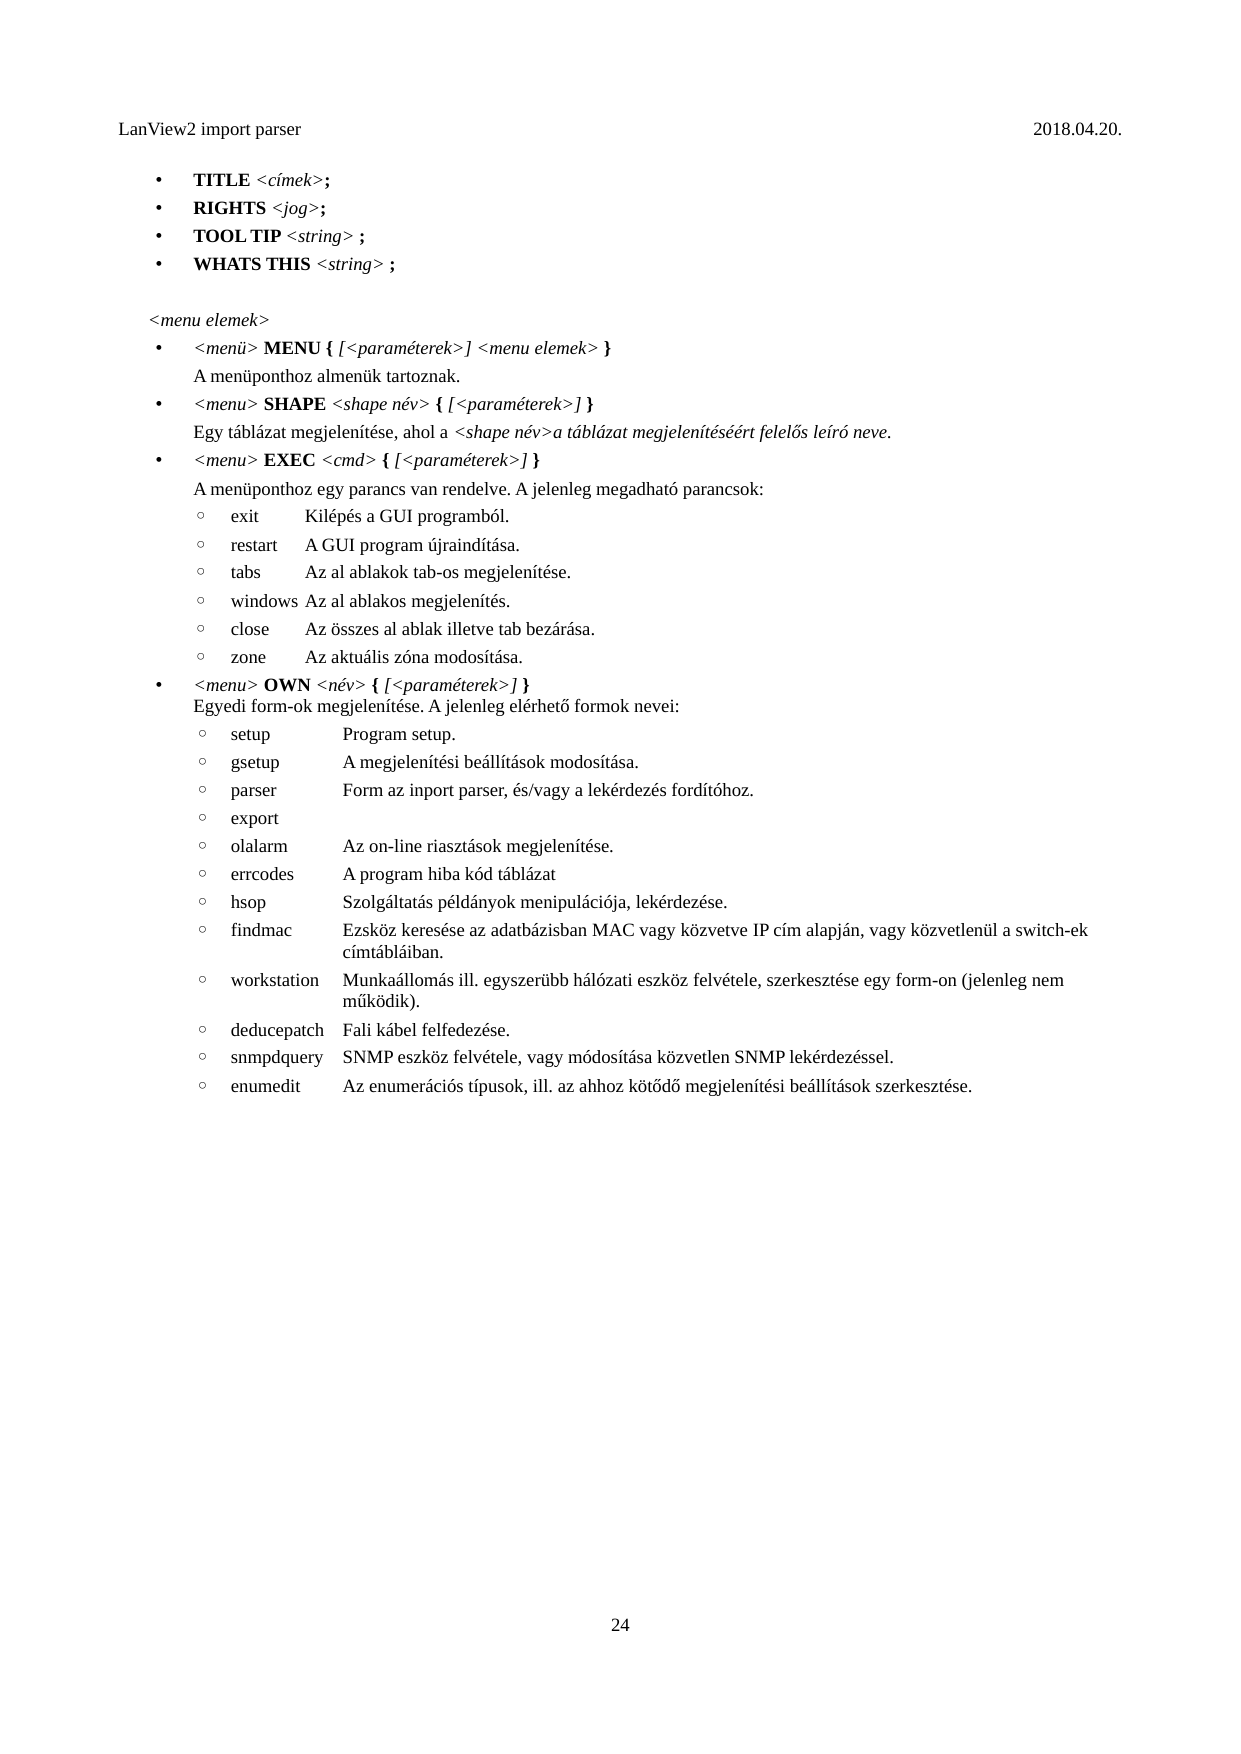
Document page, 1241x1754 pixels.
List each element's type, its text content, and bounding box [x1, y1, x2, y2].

list hsop Szolgáltatás példányok menipulációja, lekérdezése. [195, 891, 1122, 913]
list TITLE <címek>; [156, 169, 1122, 191]
list <menu> SHAPE <shape név> { [<paraméterek>] } [156, 393, 1122, 415]
list parser Form az inport parser, és/vagy a lekérdezés fordítóhoz. [195, 779, 1122, 801]
list tabs Az al ablakok tab-os megjelenítése. [193, 561, 1122, 583]
list RIGHTS <jog>; [156, 197, 1122, 219]
list <menu> OWN <név> { [<paraméterek>] } Egyedi form-ok megjelenítése. A jelenleg elérhető formok nevei: [156, 673, 1122, 717]
list workstation Munkaállomás ill. egyszerübb hálózati eszköz felvétele, szerkesztése egy form-on (jelenleg nem működik). [195, 969, 1122, 1012]
list snmpdquery SNMP eszköz felvétele, vagy módosítása közvetlen SNMP lekérdezéssel. [195, 1046, 1122, 1068]
list <menu> EXEC <cmd> { [<paraméterek>] } [156, 449, 1122, 471]
text <menu elemek> [118, 309, 1122, 331]
list close Az összes al ablak illetve tab bezárása. [193, 617, 1122, 639]
list zone Az aktuális zóna modosítása. [193, 646, 1122, 667]
list Egy táblázat megjelenítése, ahol a <shape név>a táblázat megjelenítéséért felelős leíró neve. [156, 421, 1122, 443]
list exit Kilépés a GUI programból. [193, 505, 1122, 527]
list TOOL TIP <string> ; [156, 225, 1122, 247]
list deducepatch Fali kábel felfedezése. [195, 1018, 1122, 1040]
list findmac Ezsköz keresése az adatbázisban MAC vagy közvetve IP cím alapján, vagy közvetlenül a switch-ek címtábláiban. [195, 919, 1122, 962]
list enumedit Az enumerációs típusok, ill. az ahhoz kötődő megjelenítési beállítások szerkesztése. [195, 1074, 1122, 1096]
list restart A GUI program újraindítása. [193, 533, 1122, 555]
list export [195, 807, 1122, 829]
list errcodes A program hiba kód táblázat [195, 863, 1122, 885]
list <menü> MENU { [<paraméterek>] <menu elemek> } [156, 337, 1122, 359]
list windows Az al ablakos megjelenítés. [193, 589, 1122, 611]
list A menüponthoz egy parancs van rendelve. A jelenleg megadható parancsok: [156, 477, 1122, 499]
list setup Program setup. [195, 723, 1122, 745]
list olalarm Az on-line riasztások megjelenítése. [195, 835, 1122, 857]
list gsetup A megjelenítési beállítások modosítása. [195, 751, 1122, 773]
list WHATS THIS <string> ; [156, 253, 1122, 275]
list A menüponthoz almenük tartoznak. [156, 365, 1122, 387]
